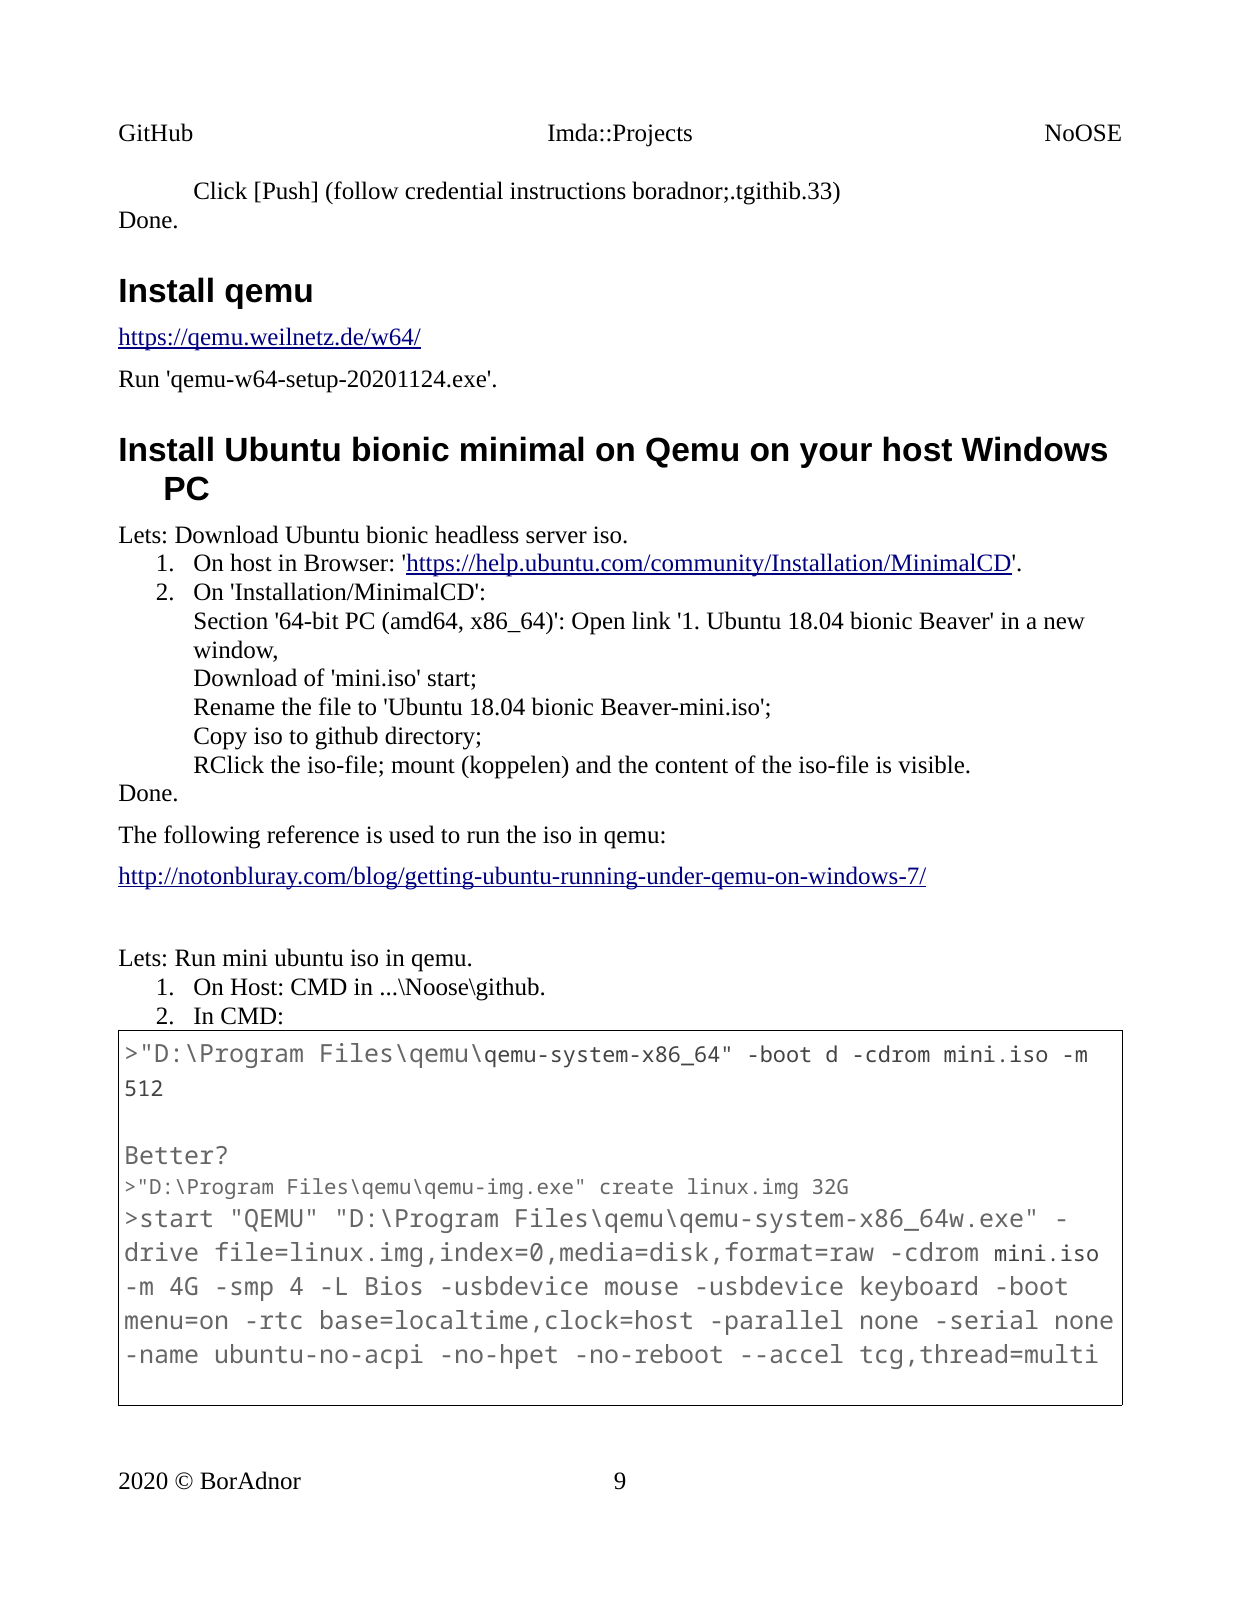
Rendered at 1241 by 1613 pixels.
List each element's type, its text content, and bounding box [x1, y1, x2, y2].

list Click [Push] (follow credential instructions boradnor;.tgithib.33) [156, 176, 1122, 205]
table_header >"D:\Program Files\qemu\qemu-system-x86_64" -boot d -cdrom mini.iso -m 512 Better? >"D:\Program Files\qemu\qemu-img.exe" create linux.img 32G >start "QEMU" "D:\Program Files\qemu\qemu-system-x86_64w.exe" -drive file=linux.img,index=0,media=disk,format=raw -cdrom mini.iso -m 4G -smp 4 -L Bios -usbdevice mouse -usbdevice keyboard -boot menu=on -rtc base=localtime,clock=host -parallel none -serial none -name ubuntu-no-acpi -no-hpet -no-reboot --accel tcg,thread=multi [119, 1031, 1122, 1405]
text Lets: Download Ubuntu bionic headless server iso. [118, 520, 1122, 548]
list On 'Installation/MinimalCD': Section '64-bit PC (amd64, x86_64)': Open link '1. Ubuntu 18.04 bionic Beaver' in a new window, Download of 'mini.iso' start; Rename the file to 'Ubuntu 18.04 bionic Beaver-mini.iso'; Copy iso to github directory; RClick the iso-file; mount (koppelen) and the content of the iso-file is visible. [156, 577, 1122, 778]
text http://notonbluray.com/blog/getting-ubuntu-running-under-qemu-on-windows-7/ [118, 861, 1122, 890]
text Lets: Run mini ubuntu iso in qemu. [118, 943, 1122, 972]
text The following reference is used to run the iso in qemu: [118, 820, 1122, 848]
subtitle Install qemu [118, 271, 1122, 310]
list In CMD: [156, 1001, 1122, 1030]
text Done. [118, 778, 1122, 807]
list On host in Browser: 'https://help.ubuntu.com/community/Installation/MinimalCD'. [156, 548, 1122, 577]
text https://qemu.weilnetz.de/w64/ [118, 322, 1122, 351]
text Run 'qemu-w64-setup-20201124.exe'. [118, 364, 1122, 392]
text Done. [118, 205, 1122, 234]
subtitle Install Ubuntu bionic minimal on Qemu on your host Windows PC [118, 430, 1122, 507]
list On Host: CMD in ...\Noose\github. [156, 972, 1122, 1001]
